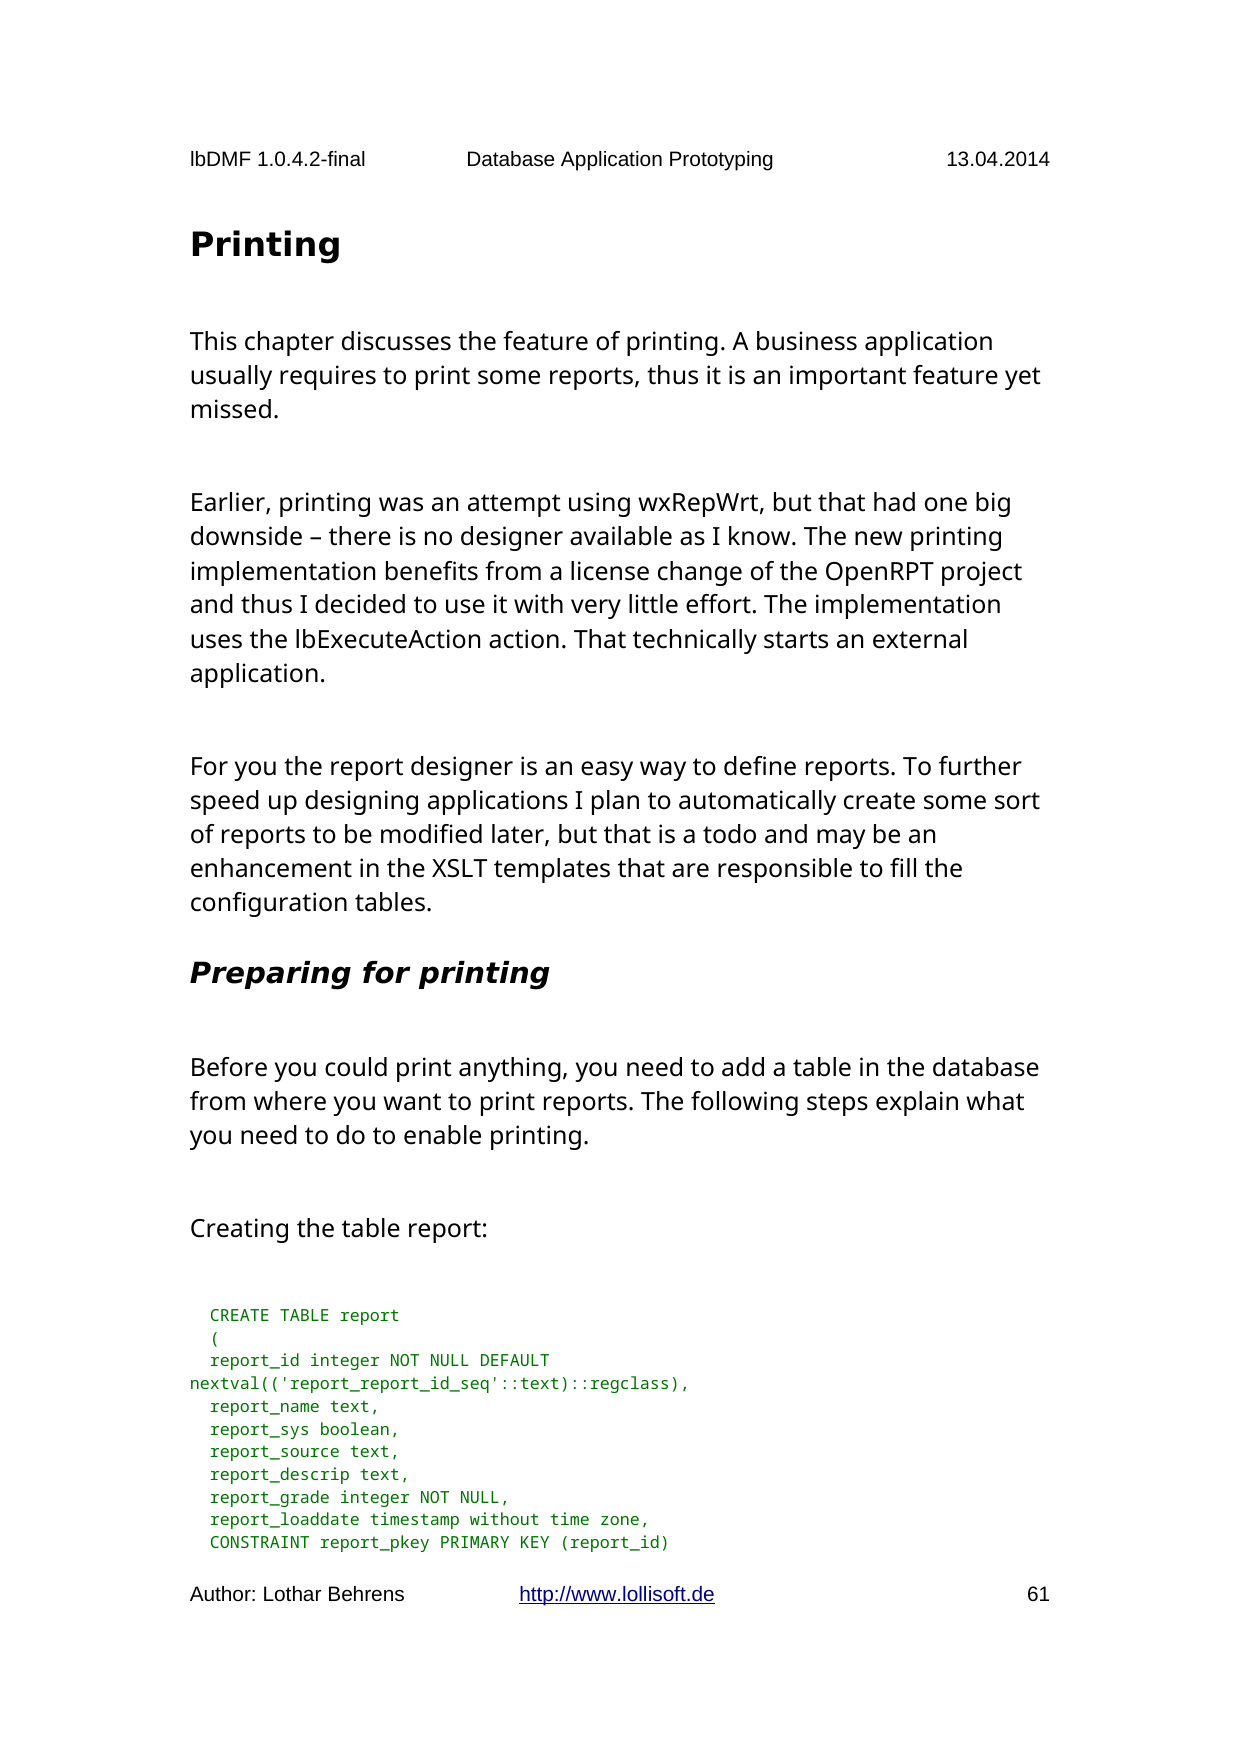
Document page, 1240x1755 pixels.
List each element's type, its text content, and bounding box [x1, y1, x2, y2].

text ( [189, 1326, 1050, 1349]
text report_descrip text, [189, 1463, 1050, 1485]
text report_loaddate timestamp without time zone, [189, 1508, 1050, 1531]
text report_name text, [189, 1394, 1050, 1417]
text CREATE TABLE report [189, 1304, 1050, 1326]
text This chapter discusses the feature of printing. A business application usually requires to print some reports, thus it is an important feature yet missed. [189, 324, 1050, 426]
text CONSTRAINT report_pkey PRIMARY KEY (report_id) [189, 1531, 1050, 1553]
text Earlier, printing was an attempt using wxRepWrt, but that had one big downside – there is no designer available as I know. The new printing implementation benefits from a license change of the OpenRPT project and thus I decided to use it with very little effort. The implementation uses the lbExecuteAction action. That technically starts an external application. [189, 485, 1050, 689]
text report_sys boolean, [189, 1417, 1050, 1440]
subtitle Preparing for printing [189, 956, 1050, 990]
text For you the report designer is an easy way to define reports. To further speed up designing applications I plan to automatically create some sort of reports to be modified later, but that is a todo and may be an enhancement in the XSLT templates that are responsible to fill the configuration tables. [189, 748, 1050, 919]
text report_grade integer NOT NULL, [189, 1485, 1050, 1508]
text report_source text, [189, 1440, 1050, 1463]
text report_id integer NOT NULL DEFAULT nextval(('report_report_id_seq'::text)::regclass), [189, 1349, 1050, 1394]
subtitle Printing [189, 226, 1050, 265]
text Before you could print anything, you need to add a table in the database from where you want to print reports. The following steps explain what you need to do to enable printing. [189, 1049, 1050, 1151]
text Creating the table report: [189, 1211, 1050, 1244]
